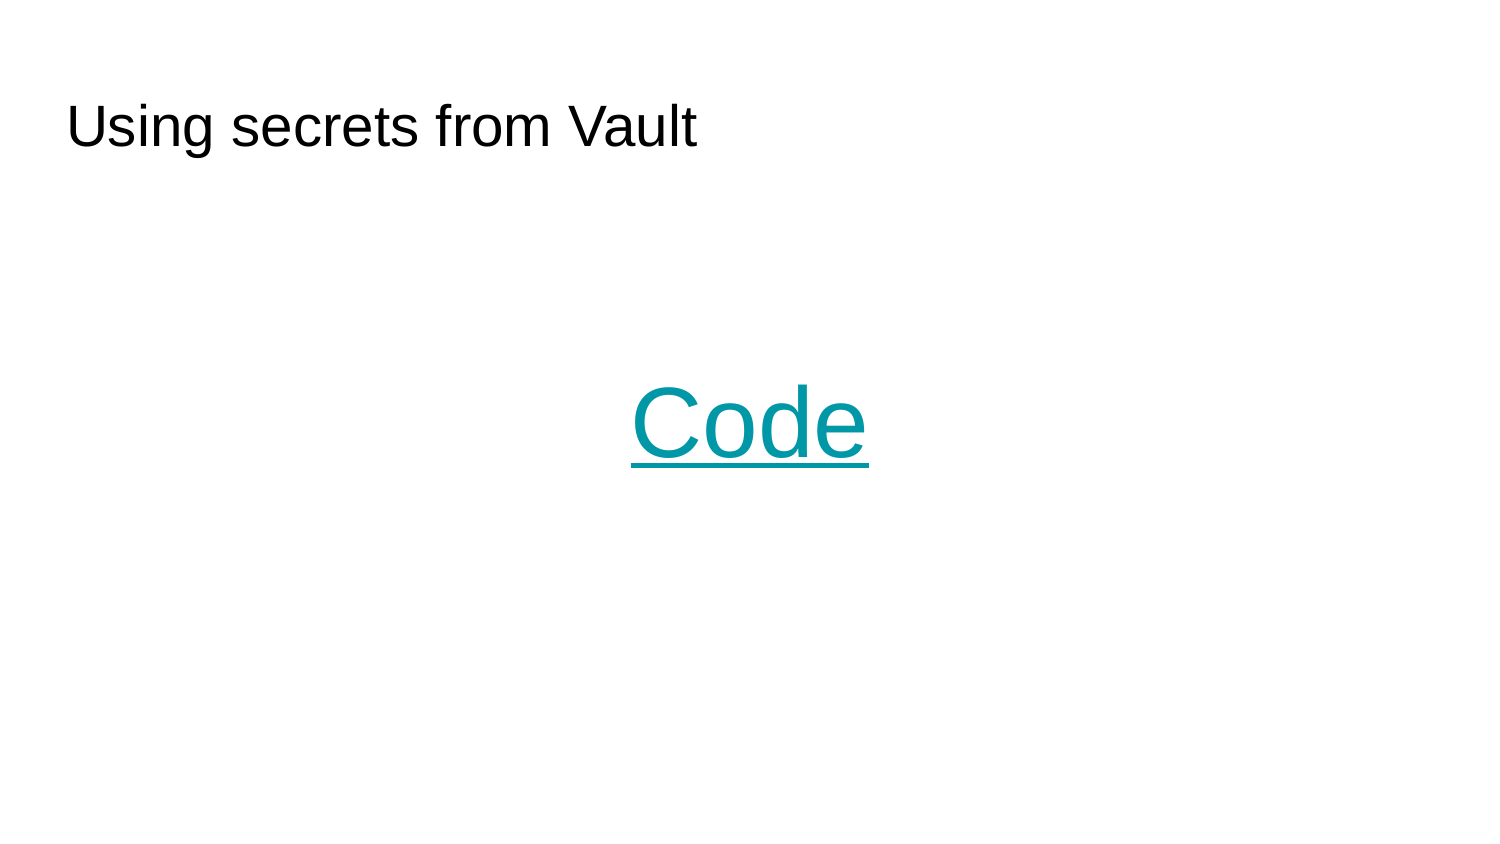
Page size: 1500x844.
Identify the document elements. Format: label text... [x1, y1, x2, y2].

list Code [51, 189, 1449, 750]
title Using secrets from Vault [51, 72, 1449, 167]
